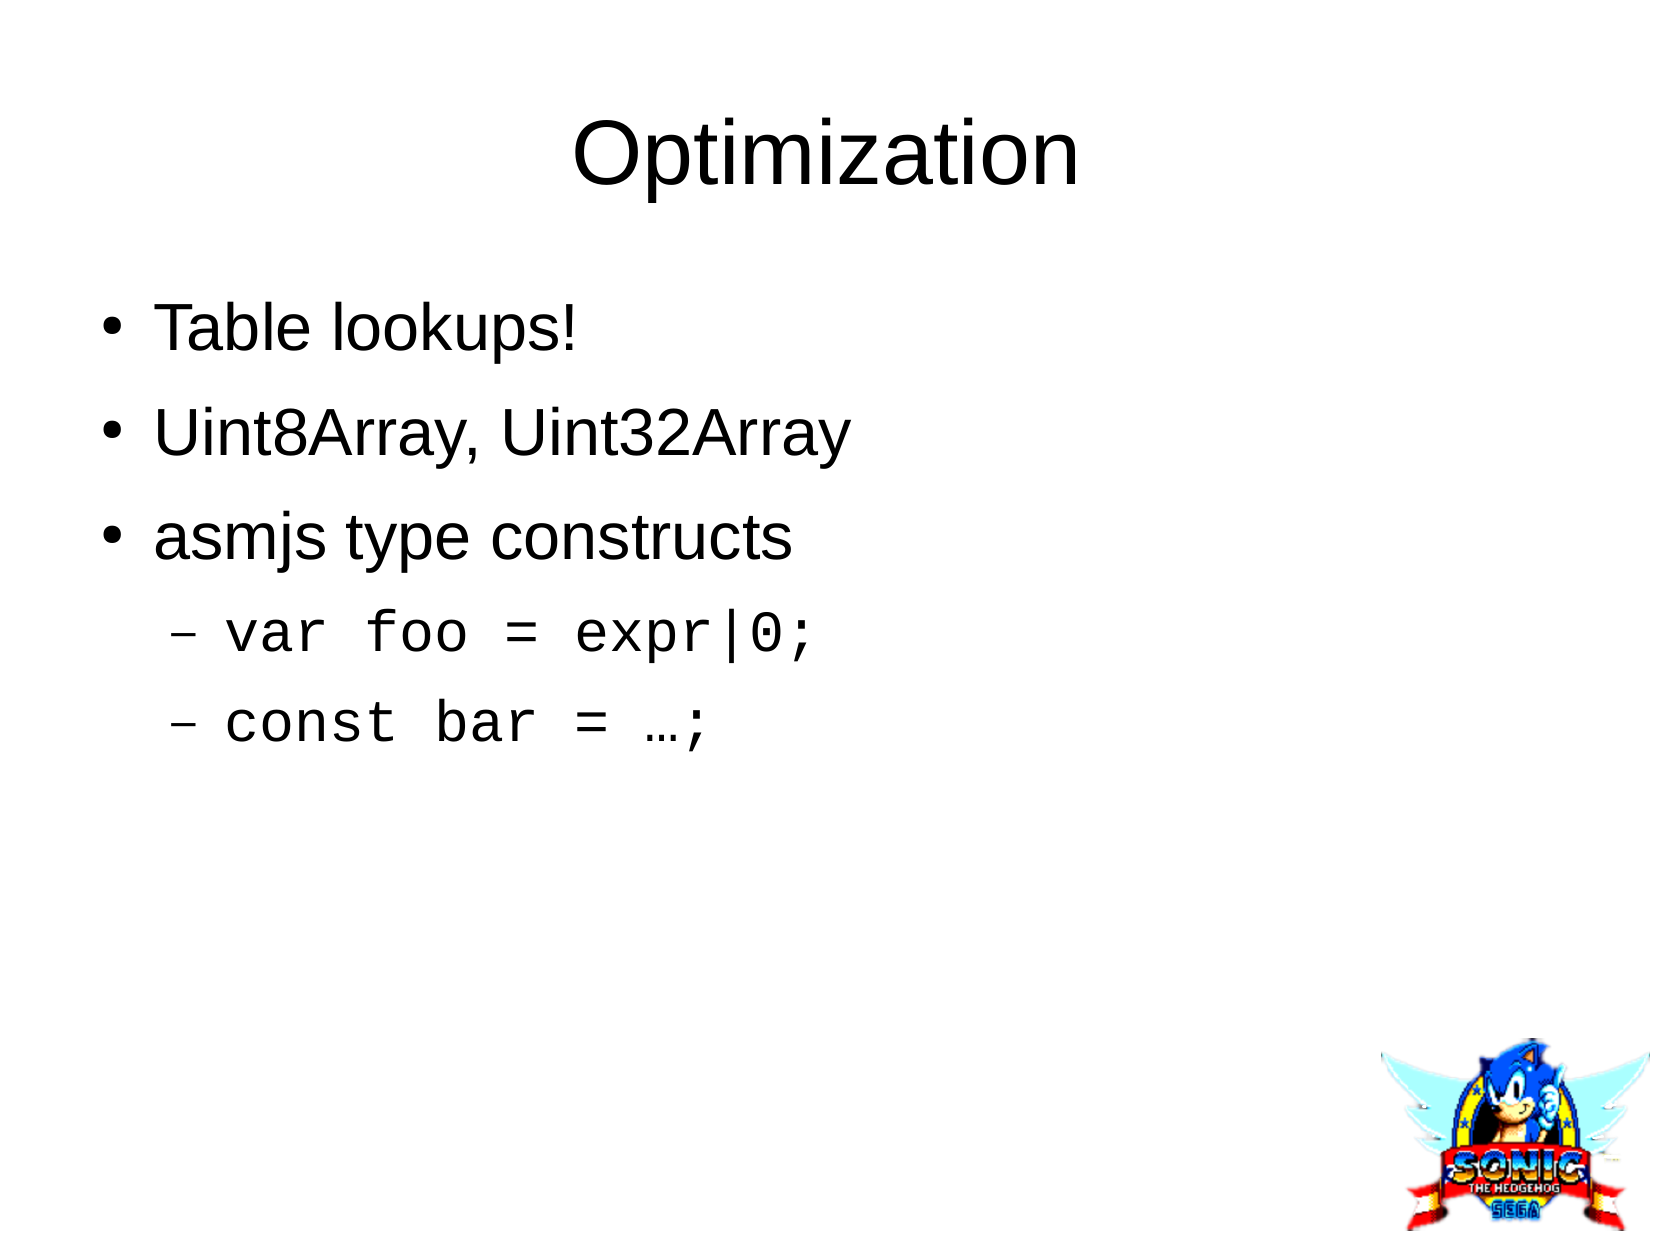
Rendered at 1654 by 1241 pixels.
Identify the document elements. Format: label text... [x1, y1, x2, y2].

list Table lookups! Uint8Array, Uint32Array asmjs type constructs var foo = expr|0; const bar = …; [82, 290, 1538, 1010]
picture [1381, 1038, 1650, 1231]
title Optimization [82, 49, 1571, 257]
